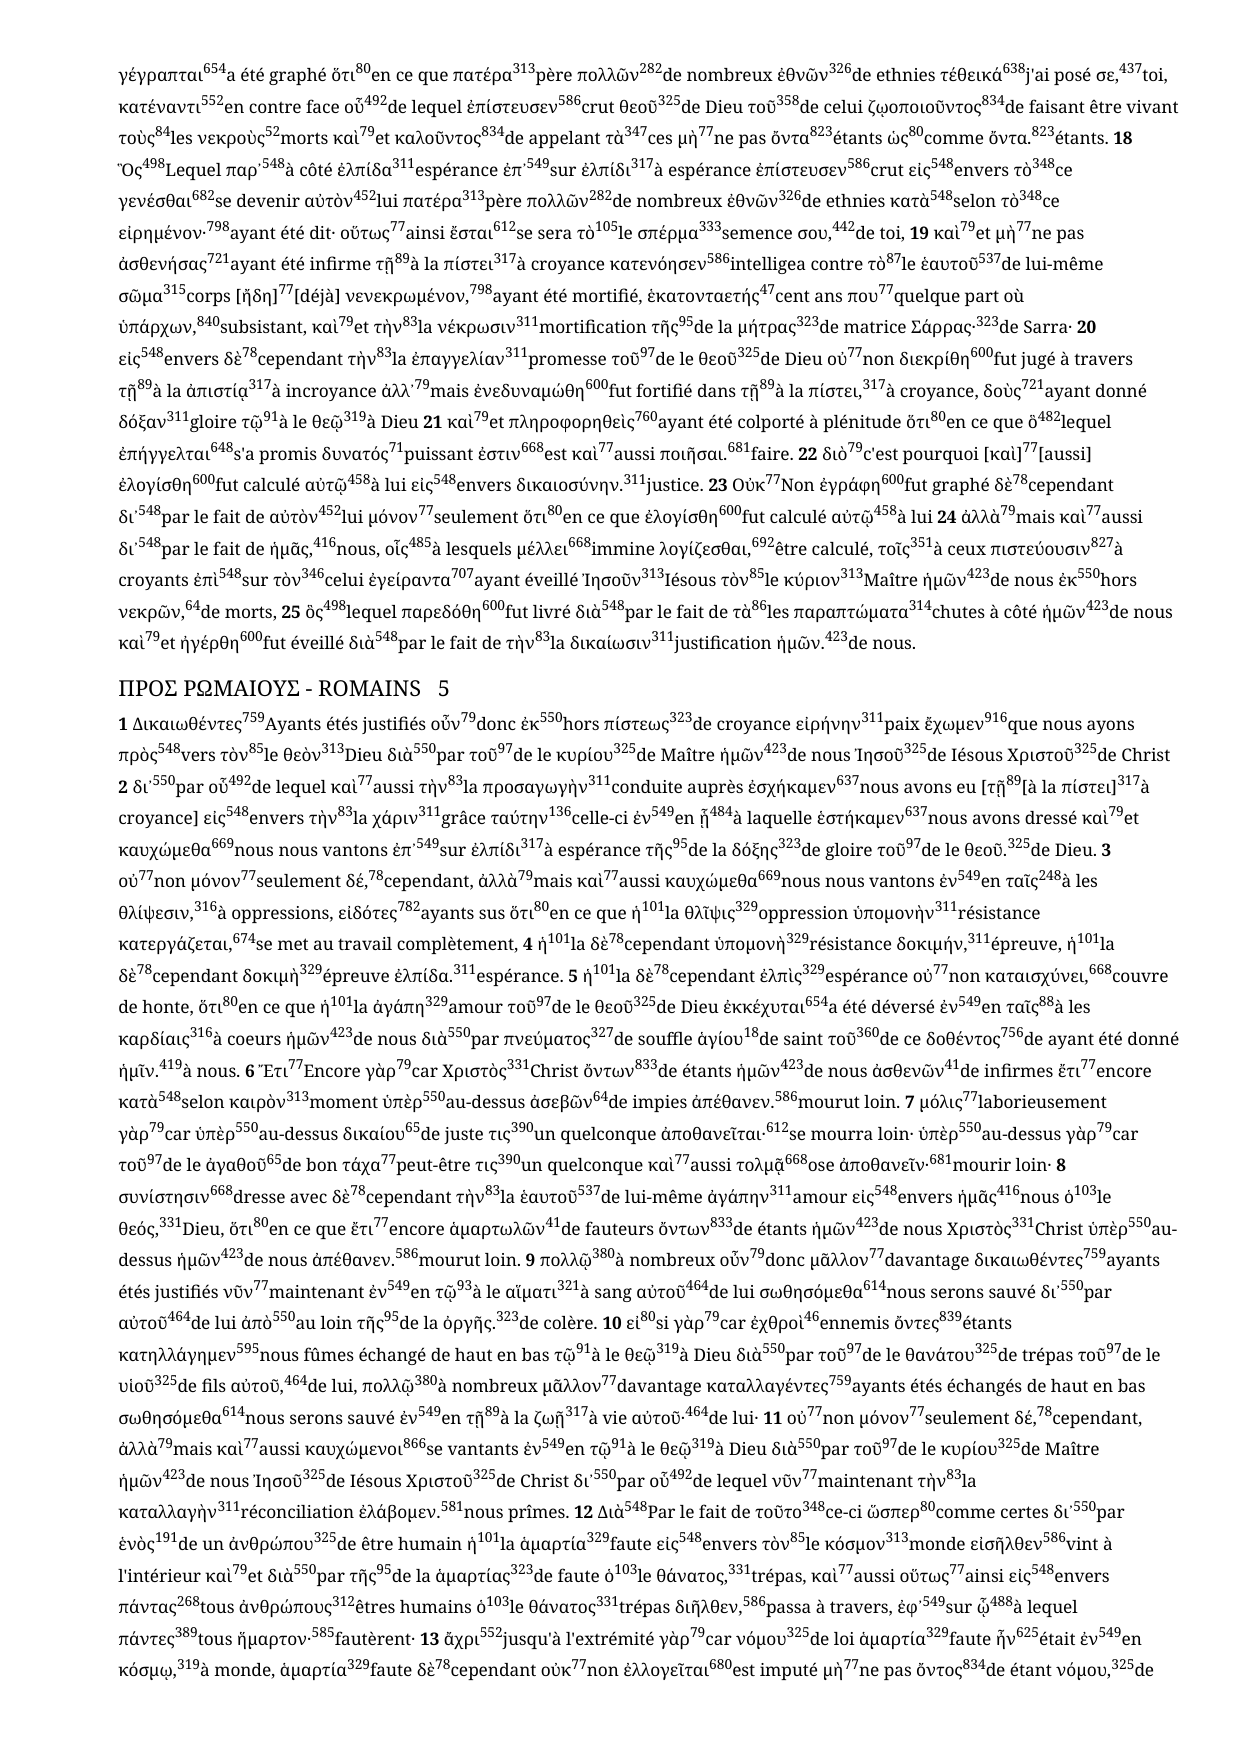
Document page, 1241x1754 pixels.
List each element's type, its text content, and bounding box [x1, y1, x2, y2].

text ΠΡΟΣ ΡΩΜΑΙΟΥΣ - ROMAINS 5 [118, 673, 1181, 703]
text 1 Δικαιωθέντες759Ayants étés justifiés οὖν79donc ἐκ550hors πίστεως323de croyance εἰρήνην311paix ἔχωμεν916que nous ayons πρὸς548vers τὸν85le θεὸν313Dieu διὰ550par τοῦ97de le κυρίου325de Maître ἡμῶν423de nous Ἰησοῦ325de Iésous Χριστοῦ325de Christ 2 δι᾽550par οὗ492de lequel καὶ77aussi τὴν83la προσαγωγὴν311conduite auprès ἐσχήκαμεν637nous avons eu [τῇ89[à la πίστει]317à croyance] εἰς548envers τὴν83la χάριν311grâce ταύτην136celle-ci ἐν549en ᾗ484à laquelle ἑστήκαμεν637nous avons dressé καὶ79et καυχώμεθα669nous nous vantons ἐπ᾽549sur ἐλπίδι317à espérance τῆς95de la δόξης323de gloire τοῦ97de le θεοῦ.325de Dieu. 3 οὐ77non μόνον77seulement δέ,78cependant, ἀλλὰ79mais καὶ77aussi καυχώμεθα669nous nous vantons ἐν549en ταῖς248à les θλίψεσιν,316à oppressions, εἰδότες782ayants sus ὅτι80en ce que ἡ101la θλῖψις329oppression ὑπομονὴν311résistance κατεργάζεται,674se met au travail complètement, 4 ἡ101la δὲ78cependant ὑπομονὴ329résistance δοκιμήν,311épreuve, ἡ101la δὲ78cependant δοκιμὴ329épreuve ἐλπίδα.311espérance. 5 ἡ101la δὲ78cependant ἐλπὶς329espérance οὐ77non καταισχύνει,668couvre de honte, ὅτι80en ce que ἡ101la ἀγάπη329amour τοῦ97de le θεοῦ325de Dieu ἐκκέχυται654a été déversé ἐν549en ταῖς88à les καρδίαις316à coeurs ἡμῶν423de nous διὰ550par πνεύματος327de souffle ἁγίου18de saint τοῦ360de ce δοθέντος756de ayant été donné ἡμῖν.419à nous. 6 Ἔτι77Encore γὰρ79car Χριστὸς331Christ ὄντων833de étants ἡμῶν423de nous ἀσθενῶν41de infirmes ἔτι77encore κατὰ548selon καιρὸν313moment ὑπὲρ550au-dessus ἀσεβῶν64de impies ἀπέθανεν.586mourut loin. 7 μόλις77laborieusement γὰρ79car ὑπὲρ550au-dessus δικαίου65de juste τις390un quelconque ἀποθανεῖται·612se mourra loin· ὑπὲρ550au-dessus γὰρ79car τοῦ97de le ἀγαθοῦ65de bon τάχα77peut-être τις390un quelconque καὶ77aussi τολμᾷ668ose ἀποθανεῖν·681mourir loin· 8 συνίστησιν668dresse avec δὲ78cependant τὴν83la ἑαυτοῦ537de lui-même ἀγάπην311amour εἰς548envers ἡμᾶς416nous ὁ103le θεός,331Dieu, ὅτι80en ce que ἔτι77encore ἁμαρτωλῶν41de fauteurs ὄντων833de étants ἡμῶν423de nous Χριστὸς331Christ ὑπὲρ550au-dessus ἡμῶν423de nous ἀπέθανεν.586mourut loin. 9 πολλῷ380à nombreux οὖν79donc μᾶλλον77davantage δικαιωθέντες759ayants étés justifiés νῦν77maintenant ἐν549en τῷ93à le αἵματι321à sang αὐτοῦ464de lui σωθησόμεθα614nous serons sauvé δι᾽550par αὐτοῦ464de lui ἀπὸ550au loin τῆς95de la ὀργῆς.323de colère. 10 εἰ80si γὰρ79car ἐχθροὶ46ennemis ὄντες839étants κατηλλάγημεν595nous fûmes échangé de haut en bas τῷ91à le θεῷ319à Dieu διὰ550par τοῦ97de le θανάτου325de trépas τοῦ97de le υἱοῦ325de fils αὐτοῦ,464de lui, πολλῷ380à nombreux μᾶλλον77davantage καταλλαγέντες759ayants étés échangés de haut en bas σωθησόμεθα614nous serons sauvé ἐν549en τῇ89à la ζωῇ317à vie αὐτοῦ·464de lui· 11 οὐ77non μόνον77seulement δέ,78cependant, ἀλλὰ79mais καὶ77aussi καυχώμενοι866se vantants ἐν549en τῷ91à le θεῷ319à Dieu διὰ550par τοῦ97de le κυρίου325de Maître ἡμῶν423de nous Ἰησοῦ325de Iésous Χριστοῦ325de Christ δι᾽550par οὗ492de lequel νῦν77maintenant τὴν83la καταλλαγὴν311réconciliation ἐλάβομεν.581nous prîmes. 12 Διὰ548Par le fait de τοῦτο348ce-ci ὥσπερ80comme certes δι᾽550par ἑνὸς191de un ἀνθρώπου325de être humain ἡ101la ἁμαρτία329faute εἰς548envers τὸν85le κόσμον313monde εἰσῆλθεν586vint à l'intérieur καὶ79et διὰ550par τῆς95de la ἁμαρτίας323de faute ὁ103le θάνατος,331trépas, καὶ77aussi οὕτως77ainsi εἰς548envers πάντας268tous ἀνθρώπους312êtres humains ὁ103le θάνατος331trépas διῆλθεν,586passa à travers, ἐφ᾽549sur ᾧ488à lequel πάντες389tous ἥμαρτον·585fautèrent· 13 ἄχρι552jusqu'à l'extrémité γὰρ79car νόμου325de loi ἁμαρτία329faute ἦν625était ἐν549en κόσμῳ,319à monde, ἁμαρτία329faute δὲ78cependant οὐκ77non ἐλλογεῖται680est imputé μὴ77ne pas ὄντος834de étant νόμου,325de loi, 14 ἀλλ᾽79mais ἐβασίλευσεν586fut roi ὁ103le θάνατος331trépas ἀπὸ550au loin Ἀδὰμ325de Adam μέχρι552jusqu'à Μωϋσέως325de Môusês καὶ77aussi ἐπὶ548sur τοὺς345ceux μὴ77ne pas ἁμαρτήσαντας706ayants fautés ἐπὶ549sur τῷ93à le ὁμοιώματι321à similitude τῆς95de la παραβάσεως323de transgression Ἀδὰμ325de Adam ὅς498lequel ἐστιν668est τύπος331modèle frappé τοῦ358de celui μέλλοντος.834de imminant. 15 Ἀλλ᾽79Mais οὐχ77non ὡς80comme τὸ105le παράπτωμα,333chute à côté, οὕτως77ainsi καὶ77aussi τὸ105le χάρισμα·333don de grâce· εἰ80si γὰρ79car τῷ93à le τοῦ97de le ἑνὸς65de un παραπτώματι321à chute à côté οἱ102les πολλοὶ389nombreux ἀπέθανον,585moururent loin, πολλῷ380à nombreux μᾶλλον77davantage ἡ101la χάρις329grâce τοῦ97de le θεοῦ325de Dieu καὶ79et ἡ101la δωρεὰ329gratification ἐν549en χάριτι317à grâce τῇ484à celle τοῦ97de le ἑνὸς191de un ἀνθρώπου325de être humain Ἰησοῦ325de Iésous Χριστοῦ325de Christ εἰς548envers τοὺς84les πολλοὺς372nombreux ἐπερίσσευσεν.586surabonda. 16 καὶ79et οὐχ77non ὡς80comme δι᾽550par ἑνὸς65de un ἁμαρτήσαντος716de ayant fauté τὸ105le δώρημα·333don gratuit· τὸ105le μὲν79certes γὰρ79car κρίμα333objet de jugement ἐξ550hors ἑνὸς65de un εἰς548envers κατάκριμα,315objet de condamnation, τὸ105le δὲ78cependant χάρισμα333don de grâce ἐκ550hors πολλῶν282de nombreux παραπτωμάτων326de chutes à côté εἰς548envers δικαίωμα.315acte de justification. 17 εἰ80si γὰρ79car τῷ93à le τοῦ97de le ἑνὸς65de un παραπτώματι321à chute à côté ὁ103le θάνατος331trépas ἐβασίλευσεν586fut roi διὰ550par τοῦ97de le ἑνός,65de un, πολλῷ380à nombreux μᾶλλον77davantage οἱ363ceux τὴν83la περισσείαν311surabondance τῆς95de la χάριτος323de grâce καὶ79et τῆς95de la δωρεᾶς323de gratification τῆς95de la δικαιοσύνης323de justice λαμβάνοντες839prenants ἐν549en ζωῇ317à vie βασιλεύσουσιν605seront rois διὰ550par τοῦ97de le ἑνὸς65de un Ἰησοῦ325de Iésous Χριστοῦ.325de Christ. 18 Ἄρα77Par conséquent οὖν79donc ὡς80comme δι᾽550par ἑνὸς193de un παραπτώματος327de chute à côté εἰς548envers πάντας268tous ἀνθρώπους312êtres humains εἰς548envers κατάκριμα,315objet de condamnation, οὕτως77ainsi καὶ77aussi δι᾽550par ἑνὸς193de un δικαιώματος327de acte de justification εἰς548envers πάντας268tous ἀνθρώπους312êtres humains εἰς548envers δικαίωσιν311justification ζωῆς·323de vie· 19 ὥσπερ80comme certes γὰρ79car διὰ550par τῆς95de la παρακοῆς323de écoute à côté τοῦ97de le ἑνὸς191de un ἀνθρώπου325de être humain ἁμαρτωλοὶ46fauteurs κατεστάθησαν599furent constitué οἱ102les πολλοί,389nombreux, οὕτως77ainsi καὶ77aussi διὰ550par τῆς95de la ὑπακοῆς323de écoute soumise τοῦ97de le ἑνὸς65de un δίκαιοι46justes κατασταθήσονται618seront constitué οἱ102les πολλοί.389nombreux. 20 νόμος331loi δὲ78cependant παρεισῆλθεν,586entra à côté, ἵνα80afin que πλεονάσῃ899que fasse plus nombreux τὸ105le παράπτωμα·333chute à côté· οὗ77où δὲ78cependant ἐπλεόνασεν586fit plus nombreux ἡ101la ἁμαρτία,329faute, ὑπερεπερίσσευσεν586surabonda au-dessus ἡ101la χάρις,329grâce, 21 ἵνα80afin que ὥσπερ80comme certes ἐβασίλευσεν586fut roi ἡ101la ἁμαρτία329faute ἐν549en τῷ91à le θανάτῳ,319à trépas, οὕτως77ainsi καὶ77aussi ἡ101la χάρις329grâce βασιλεύσῃ899que soit roi διὰ550par δικαιοσύνης323de justice εἰς548envers ζωὴν311vie αἰώνιον2éternelle διὰ550par Ἰησοῦ325de Iésous Χριστοῦ325de Christ τοῦ97de le κυρίου325de Maître ἡμῶν.423de nous. [118, 707, 1181, 1682]
text 1 Τί399Quel οὖν79donc ἐροῦμεν601nous dirons εὑρηκέναι686avoir trouvé Ἀβραὰμ313Abraam τὸν85le προπάτορα313père antérieur ἡμῶν423de nous κατὰ548selon σάρκα;311chair; 2 εἰ80si γὰρ79car Ἀβραὰμ331Abraam ἐξ550hors ἔργων326de travaux ἐδικαιώθη,600fut justifié, ἔχει668a καύχημα,315vantardise, ἀλλ᾽79mais οὐ77non πρὸς548vers θεόν.313Dieu. 3 τί399quel γὰρ79car ἡ101la γραφὴ329graphe λέγει;668dit; ἐπίστευσεν586crut δὲ78cependant Ἀβραὰμ331Abraam τῷ91à le θεῷ319à Dieu καὶ79et ἐλογίσθη600fut calculé αὐτῷ458à lui εἰς548envers δικαιοσύνην.311justice. 4 τῷ352à celui δὲ78cependant ἐργαζομένῳ855à se mettant au travail ὁ103le μισθὸς331salaire οὐ77non λογίζεται680est calculé κατὰ548selon χάριν311grâce ἀλλὰ79mais κατὰ548selon ὀφείλημα,315débitation, 5 τῷ352à celui δὲ78cependant μὴ79ne pas ἐργαζομένῳ855à se mettant au travail πιστεύοντι828à croyant δὲ78cependant ἐπὶ548sur τὸν346celui δικαιοῦντα822justifiant τὸν85le ἀσεβῆ53impie λογίζεται680est calculé ἡ101la πίστις329croyance αὐτοῦ464de lui εἰς548envers δικαιοσύνην·311justice· 6 καθάπερ77tout comme καὶ77aussi Δαυὶδ331Dauid λέγει668dit τὸν85le μακαρισμὸν313état bienheureux τοῦ97de le ἀνθρώπου325de être humain ᾧ486à lequel ὁ103le θεὸς331Dieu λογίζεται674se calcule δικαιοσύνην311justice χωρὶς552séparément ἔργων·326de travaux· 7 μακάριοι46bienheureux ὧν491de lesquels ἀφέθησαν599furent abandonné αἱ260les ἀνομίαι328illégalités καὶ79et ὧν491de lesquels ἐπεκαλύφθησαν599furent recouvert αἱ260les ἁμαρτίαι·328fautes· 8 μακάριος47bienheureux ἀνὴρ331homme οὗ492de lequel οὐ77non μὴ77ne pas λογίσηται905que se calcule κύριος331Maître ἁμαρτίαν.311faute. 9 Ὁ103Le μακαρισμὸς331état bienheureux οὖν79donc οὗτος156celui-ci ἐπὶ548sur τὴν83la περιτομὴν311circoncision ἢ79ou καὶ77aussi ἐπὶ548sur τὴν83la ἀκροβυστίαν;311prépuce; λέγομεν663nous disons γάρ·79car· ἐλογίσθη600fut calculé τῷ91à le Ἀβραὰμ319à Abraam ἡ101la πίστις329croyance εἰς548envers δικαιοσύνην.311justice. 10 πῶς77comment? οὖν79donc ἐλογίσθη;600fut calculé; ἐν549en περιτομῇ317à circoncision ὄντι828à étant ἢ79ou ἐν549en ἀκροβυστίᾳ;317à prépuce; οὐκ77non ἐν549en περιτομῇ317à circoncision ἀλλ᾽79mais ἐν549en ἀκροβυστίᾳ·317à prépuce· 11 καὶ79et σημεῖον315signe ἔλαβεν586prit περιτομῆς323de circoncision σφραγῖδα311sceau τῆς95de la δικαιοσύνης323de justice τῆς95de la πίστεως323de croyance τῆς356de celle ἐν549en τῇ89à la ἀκροβυστίᾳ,317à prépuce, εἰς548envers τὸ348ce εἶναι689être αὐτὸν452lui πατέρα313père πάντων383de tous τῶν357de ceux πιστευόντων833de croyants δι᾽550par ἀκροβυστίας,323de prépuce, εἰς548envers τὸ348ce λογισθῆναι683être calculé [καὶ]79[et] αὐτοῖς457à eux [τὴν]83[la] δικαιοσύνην,311justice, 12 καὶ79et πατέρα313père περιτομῆς323de circoncision τοῖς351à ceux οὐκ77non ἐκ550hors περιτομῆς323de circoncision μόνον77seulement ἀλλὰ79mais καὶ77aussi τοῖς351à ceux στοιχοῦσιν827à avançants en ligne τοῖς92à les ἴχνεσιν320à traces τῆς95de la ἐν549en ἀκροβυστίᾳ317à prépuce πίστεως323de croyance τοῦ97de le πατρὸς325de père ἡμῶν423de nous Ἀβραάμ.325de Abraam. 13 Οὐ77Non γὰρ79car διὰ550par νόμου325de loi ἡ101la ἐπαγγελία329promesse τῷ91à le Ἀβραὰμ319à Abraam ἢ79ou τῷ93à le σπέρματι321à semence αὐτοῦ,464de lui, τὸ366ce κληρονόμον313héritier αὐτὸν452lui εἶναι689être κόσμου,325de monde, ἀλλὰ79mais διὰ550par δικαιοσύνης323de justice πίστεως.323de croyance. 14 εἰ80si γὰρ79car οἱ363ceux ἐκ550hors νόμου325de loi κληρονόμοι,330héritiers, κεκένωται654a été vidé ἡ101la πίστις329croyance καὶ79et κατήργηται654a été rendu complètement sans travail ἡ101la ἐπαγγελία·329promesse· 15 ὁ103le γὰρ79car νόμος331loi ὀργὴν311colère κατεργάζεται·674se met au travail complètement· οὗ77où δὲ78cependant οὐκ77non ἔστιν668est νόμος331loi οὐδὲ77non cependant παράβασις.329transgression. 16 Διὰ548Par le fait de τοῦτο348ce-ci ἐκ550hors πίστεως,323de croyance, ἵνα80afin que κατὰ548selon χάριν,311grâce, εἰς548envers τὸ348ce εἶναι689être βεβαίαν30ferme τὴν83la ἐπαγγελίαν311promesse παντὶ277à tout τῷ93à le σπέρματι,321à semence, οὐ77non τῷ354à ce ἐκ550hors τοῦ97de le νόμου325de loi μόνον77seulement ἀλλὰ79mais καὶ77aussi τῷ354à ce ἐκ550hors πίστεως323de croyance Ἀβραάμ,325de Abraam, ὅς498lequel ἐστιν668est πατὴρ331père πάντων383de tous ἡμῶν,423de nous, 17 καθὼς77de haut en bas comme γέγραπται654a été graphé ὅτι80en ce que πατέρα313père πολλῶν282de nombreux ἐθνῶν326de ethnies τέθεικά638j'ai posé σε,437toi, κατέναντι552en contre face οὗ492de lequel ἐπίστευσεν586crut θεοῦ325de Dieu τοῦ358de celui ζῳοποιοῦντος834de faisant être vivant τοὺς84les νεκροὺς52morts καὶ79et καλοῦντος834de appelant τὰ347ces μὴ77ne pas ὄντα823étants ὡς80comme ὄντα.823étants. 18 Ὃς498Lequel παρ᾽548à côté ἐλπίδα311espérance ἐπ᾽549sur ἐλπίδι317à espérance ἐπίστευσεν586crut εἰς548envers τὸ348ce γενέσθαι682se devenir αὐτὸν452lui πατέρα313père πολλῶν282de nombreux ἐθνῶν326de ethnies κατὰ548selon τὸ348ce εἰρημένον·798ayant été dit· οὕτως77ainsi ἔσται612se sera τὸ105le σπέρμα333semence σου,442de toi, 19 καὶ79et μὴ77ne pas ἀσθενήσας721ayant été infirme τῇ89à la πίστει317à croyance κατενόησεν586intelligea contre τὸ87le ἑαυτοῦ537de lui-même σῶμα315corps [ἤδη]77[déjà] νενεκρωμένον,798ayant été mortifié, ἑκατονταετής47cent ans που77quelque part où ὑπάρχων,840subsistant, καὶ79et τὴν83la νέκρωσιν311mortification τῆς95de la μήτρας323de matrice Σάρρας·323de Sarra· 20 εἰς548envers δὲ78cependant τὴν83la ἐπαγγελίαν311promesse τοῦ97de le θεοῦ325de Dieu οὐ77non διεκρίθη600fut jugé à travers τῇ89à la ἀπιστίᾳ317à incroyance ἀλλ᾽79mais ἐνεδυναμώθη600fut fortifié dans τῇ89à la πίστει,317à croyance, δοὺς721ayant donné δόξαν311gloire τῷ91à le θεῷ319à Dieu 21 καὶ79et πληροφορηθεὶς760ayant été colporté à plénitude ὅτι80en ce que ὃ482lequel ἐπήγγελται648s'a promis δυνατός71puissant ἐστιν668est καὶ77aussi ποιῆσαι.681faire. 22 διὸ79c'est pourquoi [καὶ]77[aussi] ἐλογίσθη600fut calculé αὐτῷ458à lui εἰς548envers δικαιοσύνην.311justice. 23 Οὐκ77Non ἐγράφη600fut graphé δὲ78cependant δι᾽548par le fait de αὐτὸν452lui μόνον77seulement ὅτι80en ce que ἐλογίσθη600fut calculé αὐτῷ458à lui 24 ἀλλὰ79mais καὶ77aussi δι᾽548par le fait de ἡμᾶς,416nous, οἷς485à lesquels μέλλει668immine λογίζεσθαι,692être calculé, τοῖς351à ceux πιστεύουσιν827à croyants ἐπὶ548sur τὸν346celui ἐγείραντα707ayant éveillé Ἰησοῦν313Iésous τὸν85le κύριον313Maître ἡμῶν423de nous ἐκ550hors νεκρῶν,64de morts, 25 ὃς498lequel παρεδόθη600fut livré διὰ548par le fait de τὰ86les παραπτώματα314chutes à côté ἡμῶν423de nous καὶ79et ἠγέρθη600fut éveillé διὰ548par le fait de τὴν83la δικαίωσιν311justification ἡμῶν.423de nous. [118, 59, 1181, 655]
